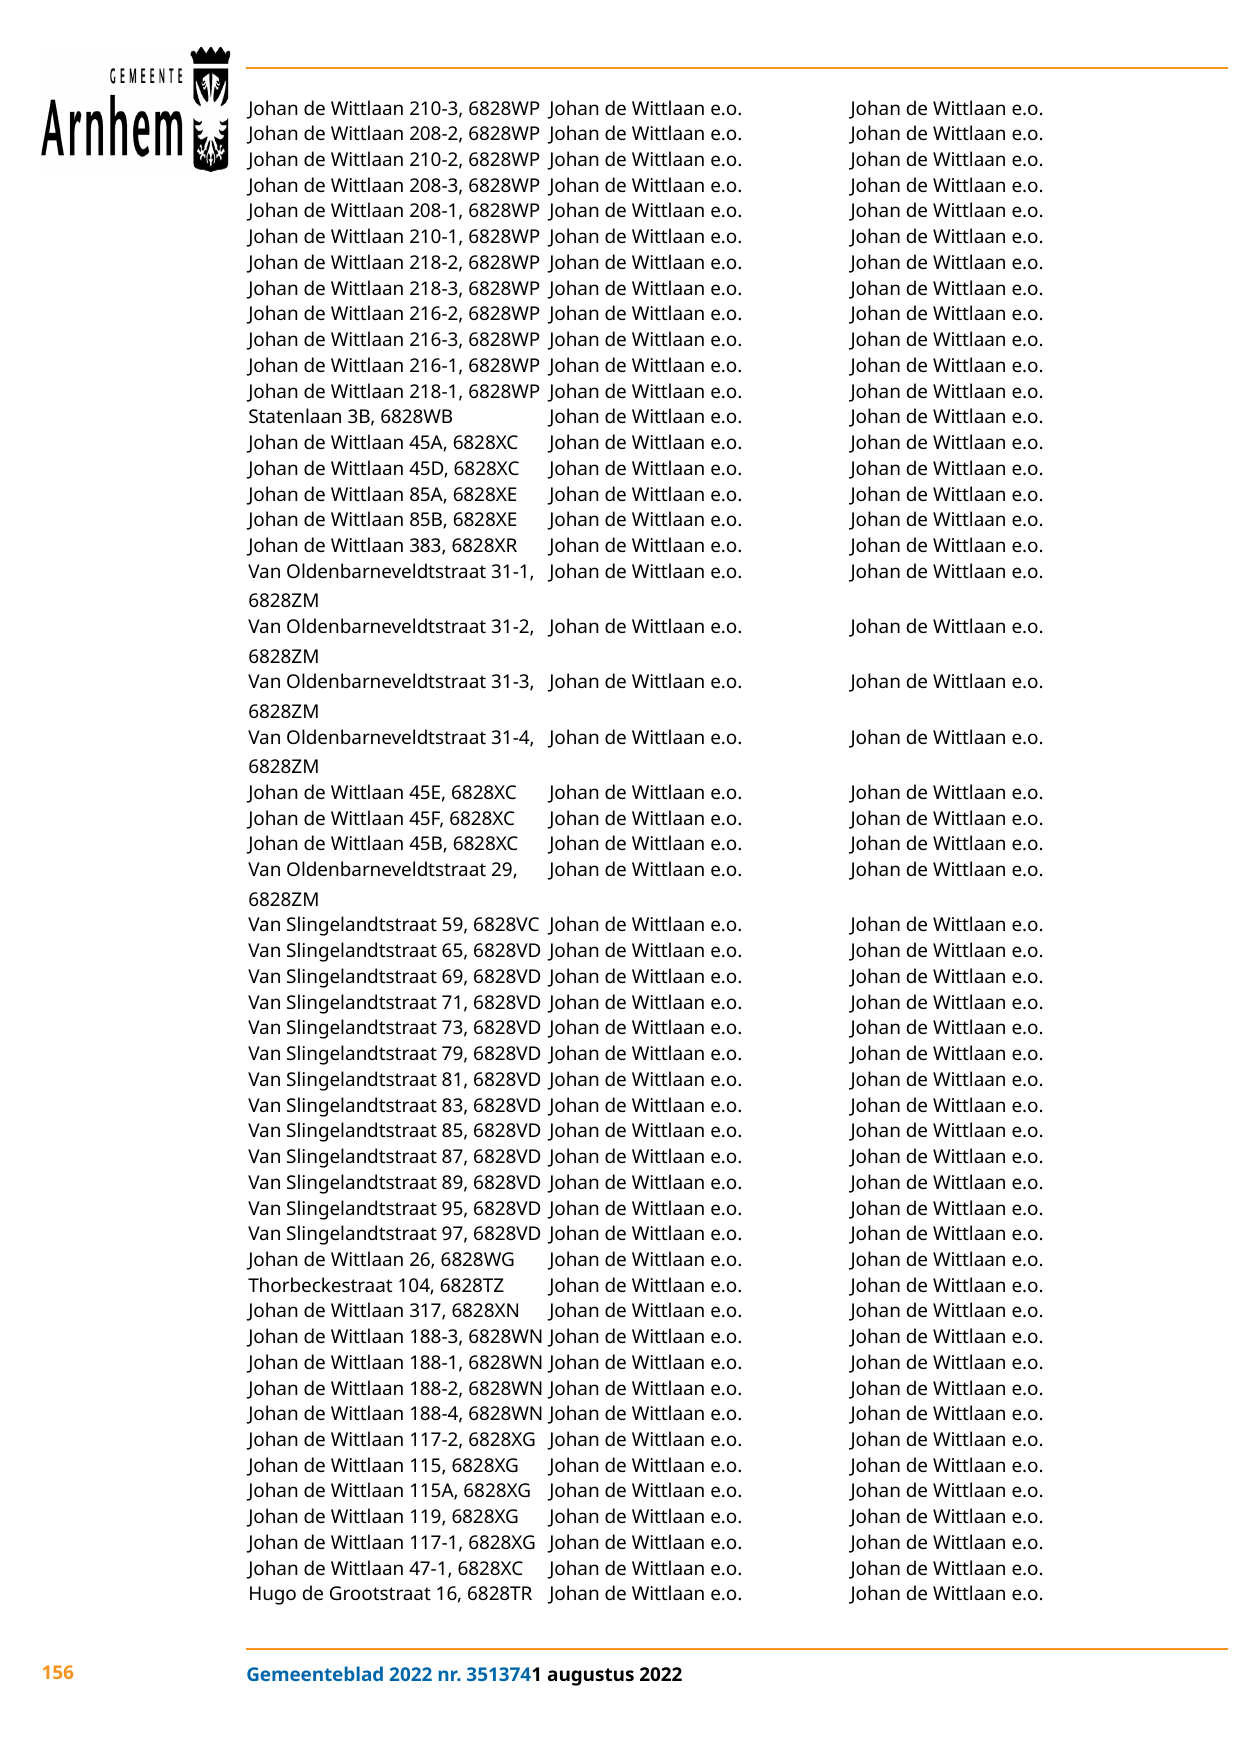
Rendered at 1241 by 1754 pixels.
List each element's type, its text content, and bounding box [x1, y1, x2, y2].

table_cell Johan de Wittlaan e.o. [549, 669, 850, 724]
table_cell Johan de Wittlaan e.o. [549, 1220, 850, 1246]
table_cell Johan de Wittlaan e.o. [549, 1298, 850, 1323]
table_cell Van Slingelandtstraat 87, 6828VD [248, 1143, 549, 1169]
table_cell Johan de Wittlaan 210-3, 6828WP [248, 95, 549, 121]
table_cell Johan de Wittlaan e.o. [549, 912, 850, 937]
table_cell Johan de Wittlaan e.o. [850, 558, 1152, 613]
table_cell Johan de Wittlaan e.o. [549, 95, 850, 121]
table_cell Johan de Wittlaan e.o. [850, 912, 1152, 937]
table_cell Johan de Wittlaan e.o. [549, 404, 850, 429]
table_cell Johan de Wittlaan e.o. [549, 275, 850, 301]
table_cell Johan de Wittlaan e.o. [850, 1349, 1152, 1375]
table_cell Johan de Wittlaan e.o. [850, 1401, 1152, 1426]
table_cell Johan de Wittlaan e.o. [850, 1555, 1152, 1581]
table_cell Johan de Wittlaan e.o. [549, 1323, 850, 1349]
table_cell Johan de Wittlaan e.o. [850, 455, 1152, 481]
table_cell Johan de Wittlaan e.o. [549, 224, 850, 249]
table_cell Johan de Wittlaan e.o. [850, 1169, 1152, 1195]
table_cell Johan de Wittlaan e.o. [549, 378, 850, 403]
table_cell Johan de Wittlaan e.o. [850, 1452, 1152, 1478]
table_cell Johan de Wittlaan 188-4, 6828WN [248, 1401, 549, 1426]
table_cell Johan de Wittlaan e.o. [850, 326, 1152, 352]
table_cell Johan de Wittlaan e.o. [850, 1298, 1152, 1323]
table_cell Johan de Wittlaan e.o. [549, 455, 850, 481]
table_cell Johan de Wittlaan e.o. [850, 301, 1152, 326]
table_cell Johan de Wittlaan e.o. [549, 1118, 850, 1143]
picture [41, 47, 231, 172]
table_cell Johan de Wittlaan e.o. [850, 378, 1152, 403]
table_cell Johan de Wittlaan e.o. [549, 963, 850, 989]
table_cell Van Slingelandtstraat 73, 6828VD [248, 1015, 549, 1040]
table_cell Johan de Wittlaan e.o. [850, 481, 1152, 506]
table_cell Johan de Wittlaan e.o. [549, 352, 850, 378]
table_cell Johan de Wittlaan e.o. [850, 1143, 1152, 1169]
table_cell Johan de Wittlaan 45B, 6828XC [248, 831, 549, 856]
table_cell Johan de Wittlaan e.o. [850, 532, 1152, 558]
table_cell Johan de Wittlaan e.o. [549, 1452, 850, 1478]
table_cell Van Slingelandtstraat 79, 6828VD [248, 1040, 549, 1066]
table_cell Johan de Wittlaan e.o. [549, 481, 850, 506]
table_cell Van Oldenbarneveldtstraat 29, 6828ZM [248, 856, 549, 912]
table_cell Johan de Wittlaan 45A, 6828XC [248, 429, 549, 455]
table_cell Johan de Wittlaan e.o. [549, 1272, 850, 1298]
table_cell Van Slingelandtstraat 95, 6828VD [248, 1195, 549, 1220]
table_cell Van Slingelandtstraat 69, 6828VD [248, 963, 549, 989]
table_cell Van Oldenbarneveldtstraat 31-1, 6828ZM [248, 558, 549, 613]
table_cell Johan de Wittlaan 115A, 6828XG [248, 1478, 549, 1503]
table_cell Johan de Wittlaan e.o. [549, 1066, 850, 1092]
table_cell Johan de Wittlaan e.o. [549, 1092, 850, 1117]
table_cell Johan de Wittlaan 208-1, 6828WP [248, 198, 549, 223]
table_cell Van Slingelandtstraat 59, 6828VC [248, 912, 549, 937]
table_cell Johan de Wittlaan e.o. [549, 429, 850, 455]
table_cell Van Slingelandtstraat 81, 6828VD [248, 1066, 549, 1092]
table_cell Johan de Wittlaan e.o. [850, 506, 1152, 532]
table_cell Johan de Wittlaan e.o. [549, 831, 850, 856]
table_cell Johan de Wittlaan e.o. [850, 1504, 1152, 1529]
table_cell Thorbeckestraat 104, 6828TZ [248, 1272, 549, 1298]
table_cell Johan de Wittlaan e.o. [549, 1555, 850, 1581]
table_cell Van Slingelandtstraat 71, 6828VD [248, 989, 549, 1014]
table_cell Johan de Wittlaan e.o. [549, 1581, 850, 1606]
table_cell Hugo de Grootstraat 16, 6828TR [248, 1581, 549, 1606]
table_cell Johan de Wittlaan e.o. [549, 326, 850, 352]
table_cell Johan de Wittlaan e.o. [850, 1220, 1152, 1246]
table_cell Johan de Wittlaan 119, 6828XG [248, 1504, 549, 1529]
table_cell Johan de Wittlaan e.o. [549, 172, 850, 198]
table_cell Johan de Wittlaan e.o. [549, 506, 850, 532]
table_cell Johan de Wittlaan e.o. [850, 404, 1152, 429]
table_cell Johan de Wittlaan e.o. [850, 613, 1152, 668]
table_cell Johan de Wittlaan e.o. [549, 805, 850, 831]
table_cell Van Slingelandtstraat 85, 6828VD [248, 1118, 549, 1143]
table_cell Johan de Wittlaan e.o. [549, 198, 850, 223]
table_cell Johan de Wittlaan 45F, 6828XC [248, 805, 549, 831]
table_cell Johan de Wittlaan 216-3, 6828WP [248, 326, 549, 352]
table_cell Johan de Wittlaan e.o. [850, 669, 1152, 724]
table_cell Johan de Wittlaan e.o. [850, 856, 1152, 912]
table_cell Johan de Wittlaan e.o. [549, 856, 850, 912]
table_cell Johan de Wittlaan e.o. [850, 1040, 1152, 1066]
table_cell Van Oldenbarneveldtstraat 31-3, 6828ZM [248, 669, 549, 724]
table_cell Johan de Wittlaan e.o. [850, 121, 1152, 146]
table_cell Johan de Wittlaan e.o. [850, 224, 1152, 249]
table_cell Johan de Wittlaan e.o. [549, 146, 850, 172]
table_cell Johan de Wittlaan e.o. [850, 1246, 1152, 1272]
table_cell Johan de Wittlaan e.o. [850, 429, 1152, 455]
table_cell Johan de Wittlaan 188-2, 6828WN [248, 1375, 549, 1401]
table_cell Johan de Wittlaan e.o. [549, 1040, 850, 1066]
table_cell Johan de Wittlaan 317, 6828XN [248, 1298, 549, 1323]
table_cell Johan de Wittlaan e.o. [549, 724, 850, 779]
table_cell Johan de Wittlaan e.o. [850, 1529, 1152, 1555]
table_cell Johan de Wittlaan e.o. [549, 121, 850, 146]
table_cell Johan de Wittlaan e.o. [549, 249, 850, 275]
table_cell Johan de Wittlaan e.o. [549, 1426, 850, 1452]
table_cell Johan de Wittlaan e.o. [850, 1015, 1152, 1040]
table_cell Johan de Wittlaan e.o. [850, 352, 1152, 378]
table_cell Johan de Wittlaan e.o. [549, 989, 850, 1014]
table_cell Van Slingelandtstraat 89, 6828VD [248, 1169, 549, 1195]
table_cell Johan de Wittlaan e.o. [850, 1066, 1152, 1092]
table_cell Johan de Wittlaan e.o. [850, 1426, 1152, 1452]
table_cell Johan de Wittlaan e.o. [549, 1015, 850, 1040]
table_cell Johan de Wittlaan e.o. [850, 1195, 1152, 1220]
table_cell Johan de Wittlaan e.o. [549, 532, 850, 558]
table_cell Johan de Wittlaan 45D, 6828XC [248, 455, 549, 481]
table_cell Johan de Wittlaan 85A, 6828XE [248, 481, 549, 506]
table_cell Johan de Wittlaan e.o. [549, 1401, 850, 1426]
table_cell Johan de Wittlaan 85B, 6828XE [248, 506, 549, 532]
table_cell Johan de Wittlaan 208-3, 6828WP [248, 172, 549, 198]
table_cell Johan de Wittlaan e.o. [549, 1478, 850, 1503]
table_cell Johan de Wittlaan 26, 6828WG [248, 1246, 549, 1272]
table_cell Van Oldenbarneveldtstraat 31-4, 6828ZM [248, 724, 549, 779]
table_cell Johan de Wittlaan e.o. [549, 301, 850, 326]
table_cell Johan de Wittlaan e.o. [549, 558, 850, 613]
table_cell Johan de Wittlaan e.o. [850, 938, 1152, 963]
table_cell Johan de Wittlaan 218-2, 6828WP [248, 249, 549, 275]
table_cell Johan de Wittlaan 45E, 6828XC [248, 779, 549, 805]
table_cell Johan de Wittlaan e.o. [850, 95, 1152, 121]
table_cell Johan de Wittlaan e.o. [850, 1478, 1152, 1503]
table_cell Johan de Wittlaan 47-1, 6828XC [248, 1555, 549, 1581]
table_cell Johan de Wittlaan e.o. [549, 1246, 850, 1272]
table_cell Johan de Wittlaan e.o. [549, 1504, 850, 1529]
table_cell Johan de Wittlaan 117-2, 6828XG [248, 1426, 549, 1452]
table_cell Johan de Wittlaan e.o. [850, 1092, 1152, 1117]
table_cell Johan de Wittlaan e.o. [549, 613, 850, 668]
table_cell Johan de Wittlaan e.o. [549, 1143, 850, 1169]
table_cell Johan de Wittlaan 210-1, 6828WP [248, 224, 549, 249]
table_cell Johan de Wittlaan 208-2, 6828WP [248, 121, 549, 146]
table_cell Johan de Wittlaan e.o. [549, 1169, 850, 1195]
table_cell Johan de Wittlaan e.o. [850, 989, 1152, 1014]
table_cell Johan de Wittlaan 216-1, 6828WP [248, 352, 549, 378]
table_cell Johan de Wittlaan e.o. [850, 779, 1152, 805]
table_cell Johan de Wittlaan e.o. [850, 146, 1152, 172]
table_cell Johan de Wittlaan e.o. [850, 805, 1152, 831]
table_cell Johan de Wittlaan e.o. [850, 275, 1152, 301]
table_cell Johan de Wittlaan e.o. [549, 1349, 850, 1375]
table_cell Johan de Wittlaan 115, 6828XG [248, 1452, 549, 1478]
table_cell Johan de Wittlaan e.o. [549, 938, 850, 963]
table_cell Johan de Wittlaan 188-1, 6828WN [248, 1349, 549, 1375]
table_cell Johan de Wittlaan 188-3, 6828WN [248, 1323, 549, 1349]
table_cell Van Oldenbarneveldtstraat 31-2, 6828ZM [248, 613, 549, 668]
table_cell Johan de Wittlaan e.o. [549, 1529, 850, 1555]
table_cell Johan de Wittlaan e.o. [850, 172, 1152, 198]
table_cell Johan de Wittlaan e.o. [850, 1581, 1152, 1606]
table_cell Johan de Wittlaan e.o. [549, 779, 850, 805]
table_cell Van Slingelandtstraat 83, 6828VD [248, 1092, 549, 1117]
table_cell Johan de Wittlaan e.o. [850, 1118, 1152, 1143]
table_cell Johan de Wittlaan 383, 6828XR [248, 532, 549, 558]
table_cell Johan de Wittlaan e.o. [850, 1375, 1152, 1401]
table_cell Johan de Wittlaan 210-2, 6828WP [248, 146, 549, 172]
table_cell Johan de Wittlaan e.o. [850, 724, 1152, 779]
table_cell Johan de Wittlaan 117-1, 6828XG [248, 1529, 549, 1555]
table_cell Johan de Wittlaan e.o. [850, 198, 1152, 223]
table_cell Van Slingelandtstraat 65, 6828VD [248, 938, 549, 963]
table_cell Johan de Wittlaan e.o. [850, 1272, 1152, 1298]
table_cell Johan de Wittlaan 218-3, 6828WP [248, 275, 549, 301]
table_cell Johan de Wittlaan 216-2, 6828WP [248, 301, 549, 326]
table_cell Johan de Wittlaan e.o. [549, 1375, 850, 1401]
table_cell Johan de Wittlaan e.o. [850, 249, 1152, 275]
table_cell Johan de Wittlaan e.o. [549, 1195, 850, 1220]
table_cell Johan de Wittlaan 218-1, 6828WP [248, 378, 549, 403]
table_cell Johan de Wittlaan e.o. [850, 963, 1152, 989]
table_cell Van Slingelandtstraat 97, 6828VD [248, 1220, 549, 1246]
table_cell Johan de Wittlaan e.o. [850, 1323, 1152, 1349]
table_cell Statenlaan 3B, 6828WB [248, 404, 549, 429]
table_cell Johan de Wittlaan e.o. [850, 831, 1152, 856]
